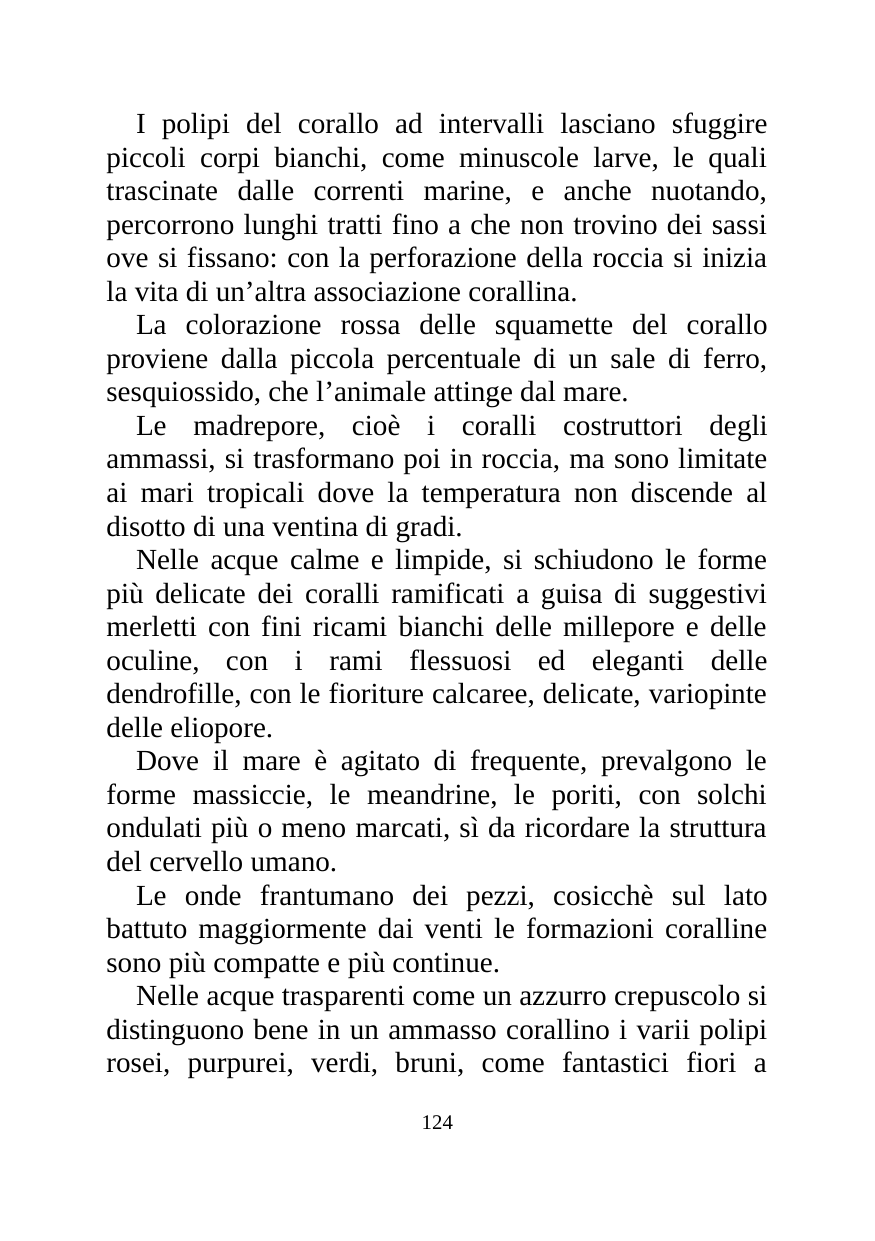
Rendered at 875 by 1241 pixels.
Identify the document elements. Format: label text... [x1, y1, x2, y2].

text Nelle acque trasparenti come un azzurro crepuscolo si distinguono bene in un ammasso corallino i varii polipi rosei, purpurei, verdi, bruni, come fantastici fiori a [106, 978, 768, 1079]
text Le onde frantumano dei pezzi, cosicchè sul lato battuto maggiormente dai venti le formazioni coralline sono più compatte e più continue. [106, 878, 768, 978]
text La colorazione rossa delle squamette del corallo proviene dalla piccola percentuale di un sale di ferro, sesquiossido, che l’animale attinge dal mare. [106, 307, 768, 408]
text Dove il mare è agitato di frequente, prevalgono le forme massiccie, le meandrine, le poriti, con solchi ondulati più o meno marcati, sì da ricordare la struttura del cervello umano. [106, 743, 768, 878]
text I polipi del corallo ad intervalli lasciano sfuggire piccoli corpi bianchi, come minuscole larve, le quali trascinate dalle correnti marine, e anche nuotando, percorrono lunghi tratti fino a che non trovino dei sassi ove si fissano: con la perforazione della roccia si inizia la vita di un’altra associazione corallina. [106, 106, 768, 307]
text Nelle acque calme e limpide, si schiudono le forme più delicate dei coralli ramificati a guisa di suggestivi merletti con fini ricami bianchi delle millepore e delle oculine, con i rami flessuosi ed eleganti delle dendrofille, con le fioriture calcaree, delicate, variopinte delle eliopore. [106, 542, 768, 743]
text Le madrepore, cioè i coralli costruttori degli ammassi, si trasformano poi in roccia, ma sono limitate ai mari tropicali dove la temperatura non discende al disotto di una ventina di gradi. [106, 408, 768, 542]
